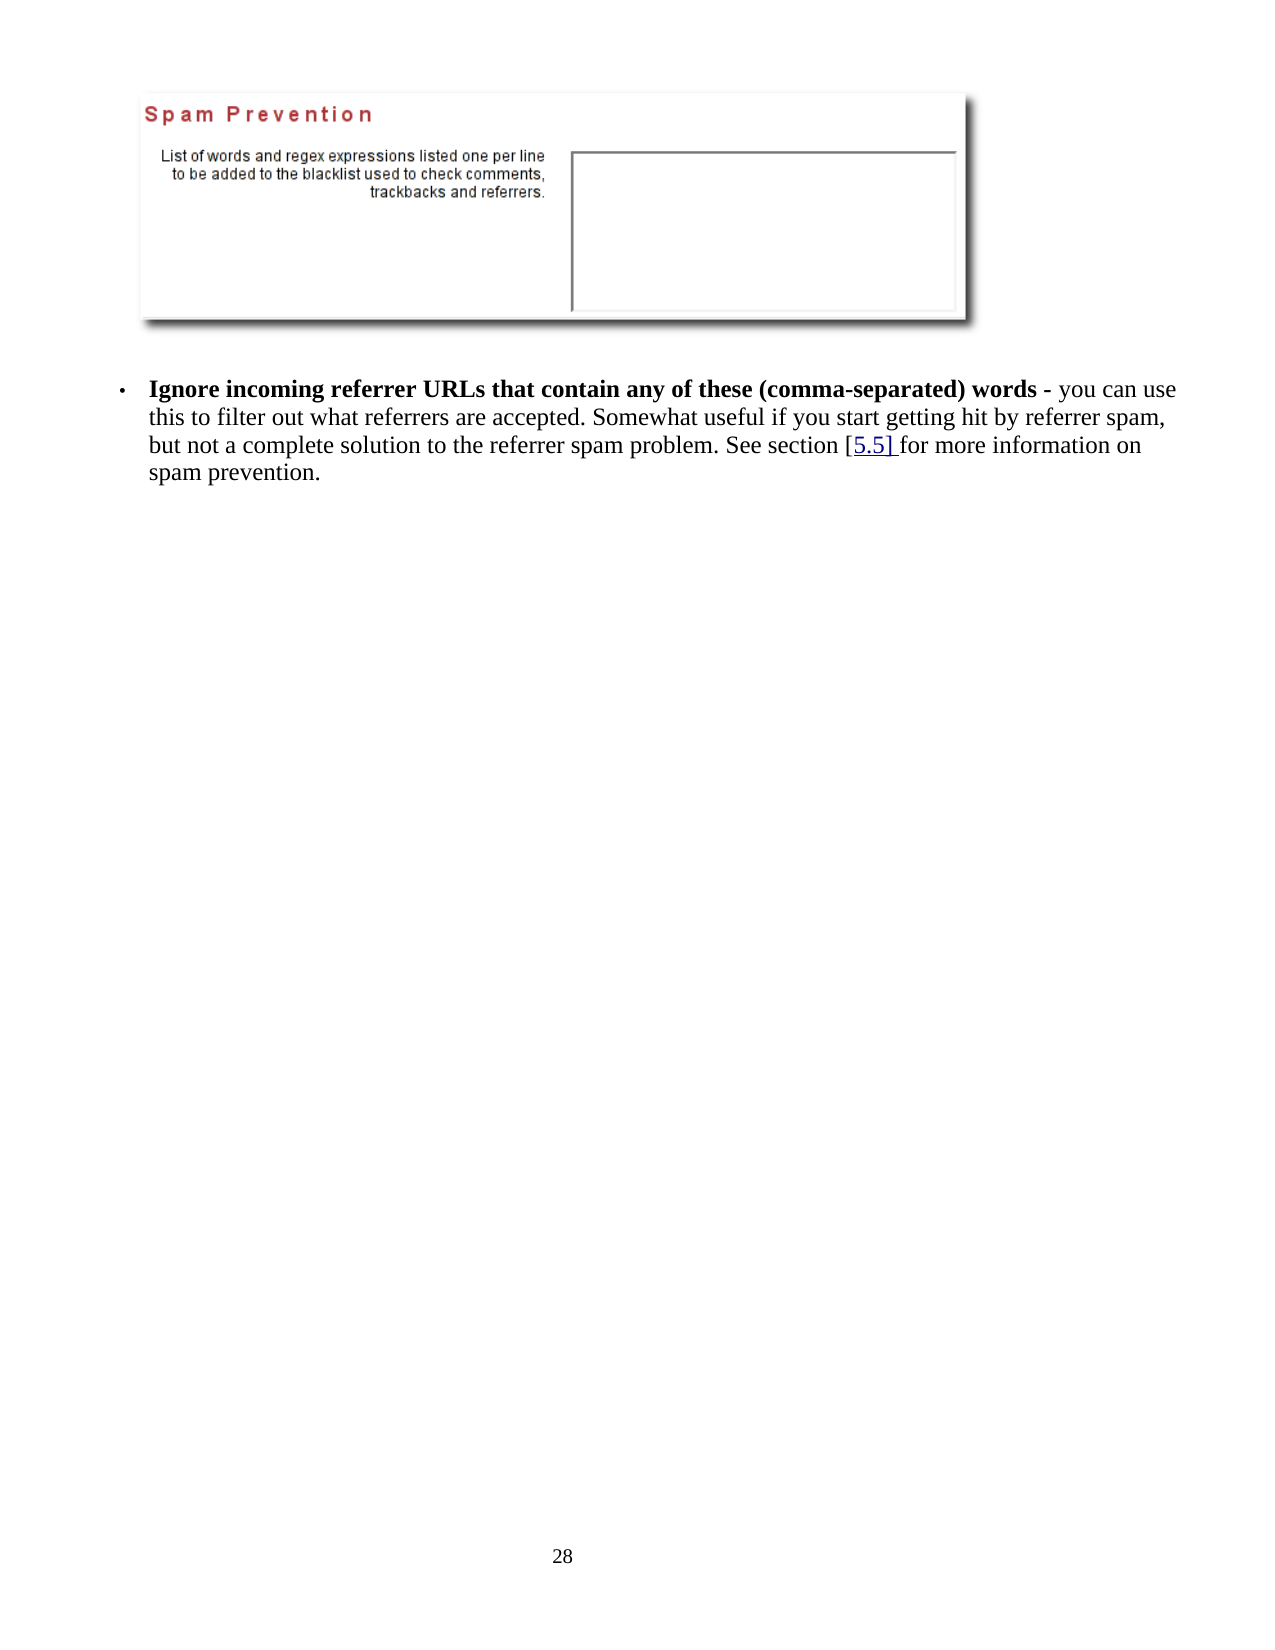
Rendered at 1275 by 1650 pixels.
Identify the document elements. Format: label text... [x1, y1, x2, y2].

list Ignore incoming referrer URLs that contain any of these (comma-separated) words - you can use this to filter out what referrers are accepted. Somewhat useful if you start getting hit by referrer spam, but not a complete solution to the referrer spam problem. See section [5.5] for more information on spam prevention. [119, 375, 1200, 486]
picture [134, 87, 984, 339]
